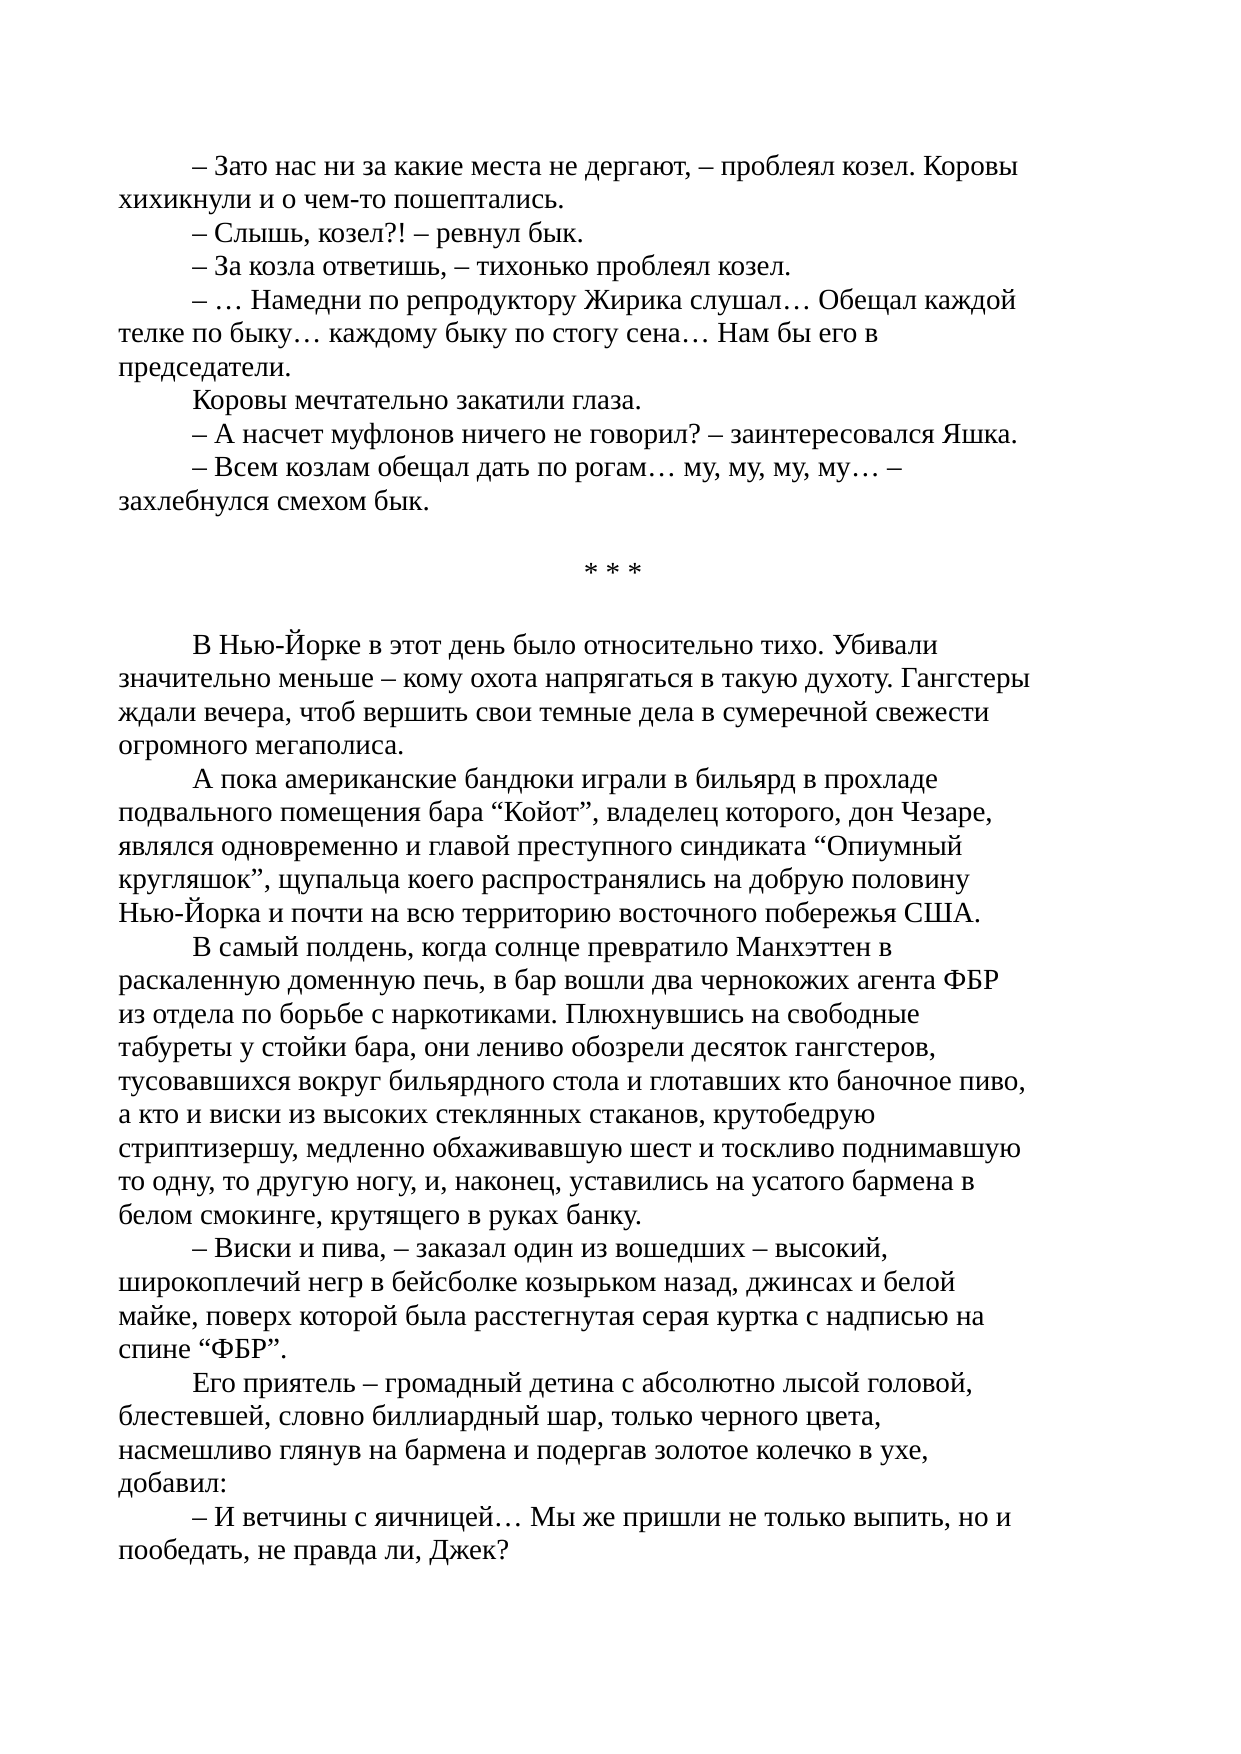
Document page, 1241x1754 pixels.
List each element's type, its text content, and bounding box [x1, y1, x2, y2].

text Его приятель – громадный детина с абсолютно лысой головой, блестевшей, словно биллиардный шар, только черного цвета, насмешливо глянув на бармена и подергав золотое колечко в ухе, добавил: [118, 1365, 1033, 1499]
text – … Намедни по репродуктору Жирика слушал… Обещал каждой телке по быку… каждому быку по стогу сена… Нам бы его в председатели. [118, 282, 1033, 382]
text – Слышь, козел?! – ревнул бык. [118, 215, 1033, 248]
text – Всем козлам обещал дать по рогам… му, му, му, му… – захлебнулся смехом бык. [118, 449, 1033, 517]
text А пока американские бандюки играли в бильярд в прохладе подвального помещения бара “Койот”, владелец которого, дон Чезаре, являлся одновременно и главой преступного синдиката “Опиумный кругляшок”, щупальца коего распространялись на добрую половину Нью-Йорка и почти на всю территорию восточного побережья США. [118, 761, 1033, 929]
text – Виски и пива, – заказал один из вошедших – высокий, широкоплечий негр в бейсболке козырьком назад, джинсах и белой майке, поверх которой была расстегнутая серая куртка с надписью на спине “ФБР”. [118, 1231, 1033, 1365]
text Коровы мечтательно закатили глаза. [118, 382, 1033, 416]
text В Нью-Йорке в этот день было относительно тихо. Убивали значительно меньше – кому охота напрягаться в такую духоту. Гангстеры ждали вечера, чтоб вершить свои темные дела в сумеречной свежести огромного мегаполиса. [118, 627, 1033, 761]
text В самый полдень, когда солнце превратило Манхэттен в раскаленную доменную печь, в бар вошли два чернокожих агента ФБР из отдела по борьбе с наркотиками. Плюхнувшись на свободные табуреты у стойки бара, они лениво обозрели десяток гангстеров, тусовавшихся вокруг бильярдного стола и глотавших кто баночное пиво, а кто и виски из высоких стеклянных стаканов, крутобедрую стриптизершу, медленно обхаживавшую шест и тоскливо поднимавшую то одну, то другую ногу, и, наконец, уставились на усатого бармена в белом смокинге, крутящего в руках банку. [118, 929, 1033, 1231]
text – И ветчины с яичницей… Мы же пришли не только выпить, но и пообедать, не правда ли, Джек? [118, 1499, 1033, 1566]
subtitle * * * [118, 555, 1033, 588]
text – А насчет муфлонов ничего не говорил? – заинтересовался Яшка. [118, 416, 1033, 449]
text – За козла ответишь, – тихонько проблеял козел. [118, 248, 1033, 282]
text – Зато нас ни за какие места не дергают, – проблеял козел. Коровы хихикнули и о чем-то пошептались. [118, 148, 1033, 215]
